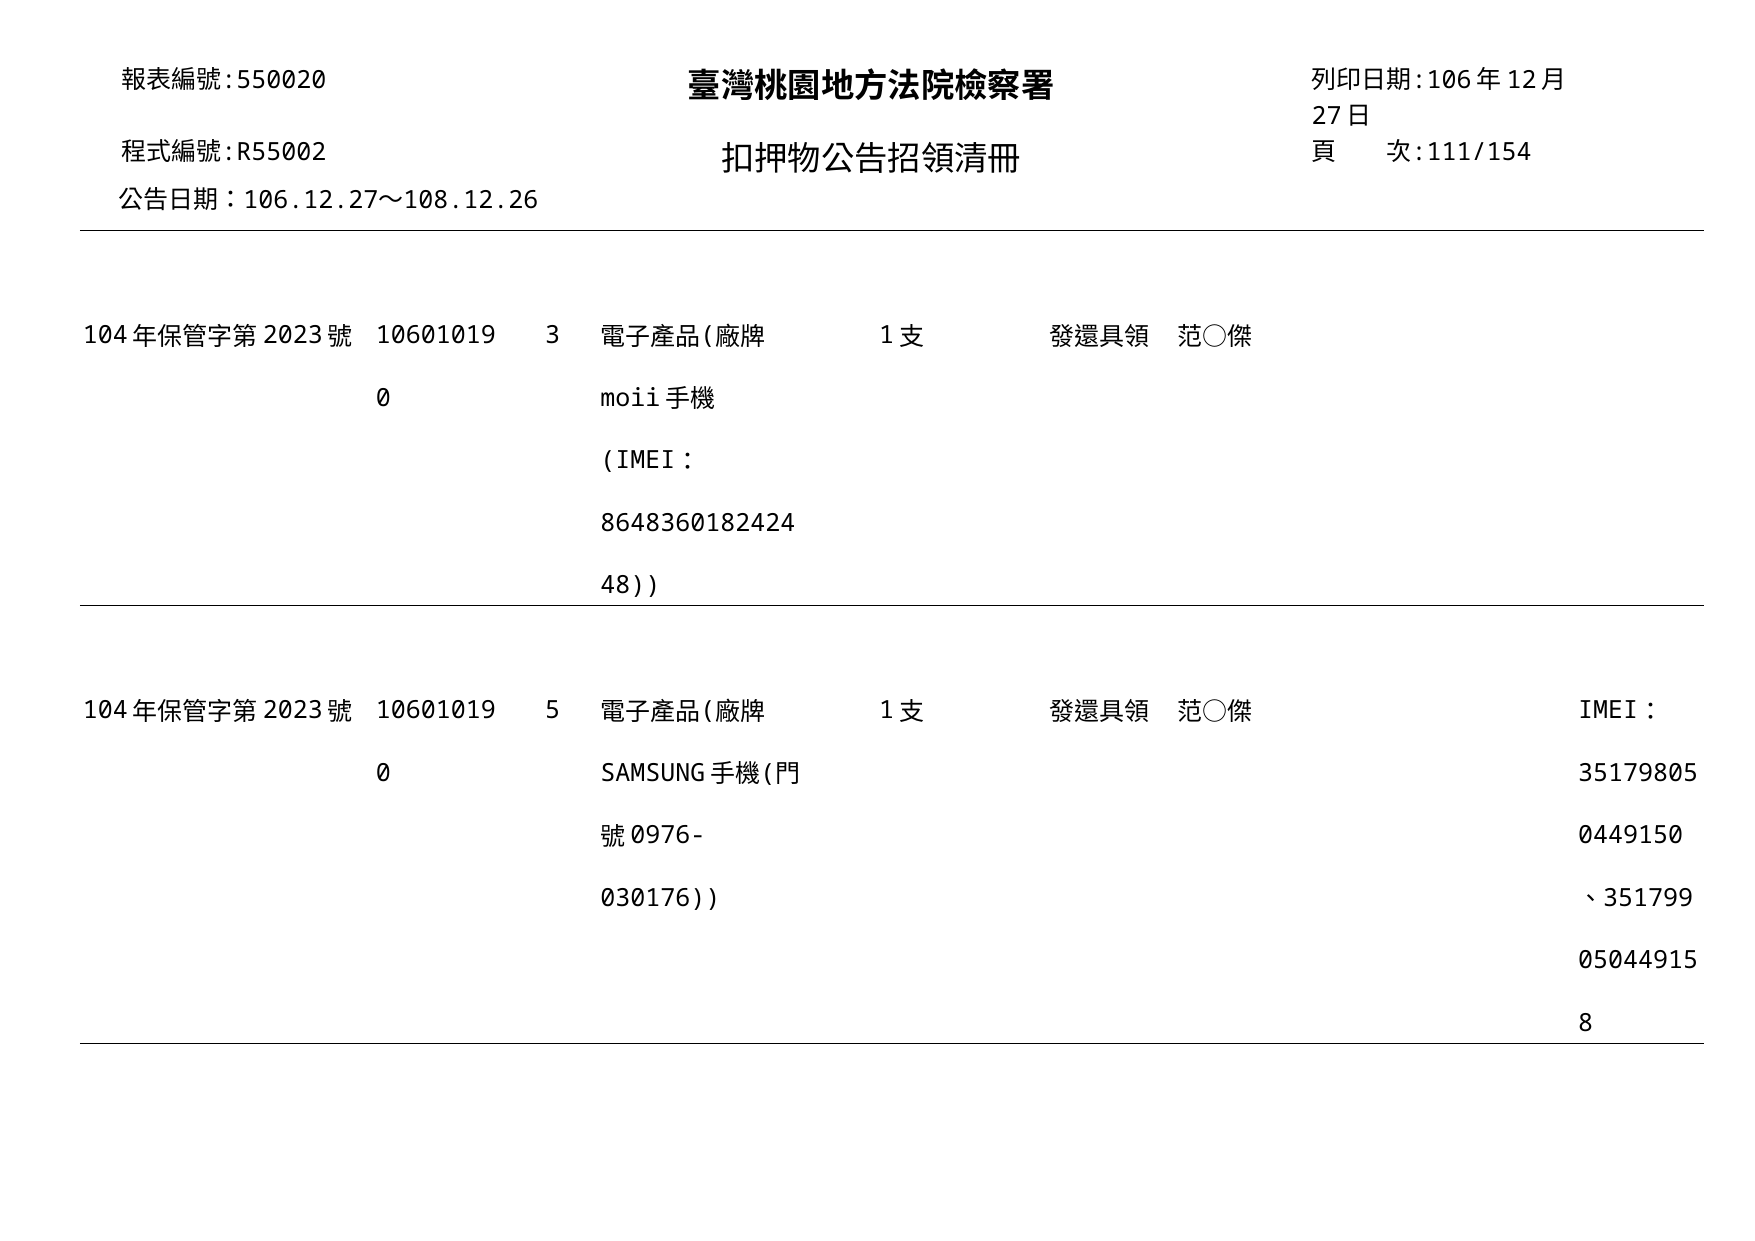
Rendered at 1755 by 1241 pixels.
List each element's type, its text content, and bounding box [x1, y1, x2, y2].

table_cell [1575, 231, 1704, 605]
table_cell [927, 606, 1046, 1042]
table_cell 電子產品(廠牌moii手機(IMEI：864836018242448)) [597, 231, 807, 605]
table_cell 106010190 [373, 606, 507, 1042]
table_cell [927, 231, 1046, 605]
table_cell 106010190 [373, 231, 507, 605]
table_cell [1317, 606, 1575, 1042]
table_cell IMEI：351798050449150、351799050449158 [1575, 606, 1704, 1042]
table_cell 發還具領 [1046, 231, 1175, 605]
table_cell 3 [507, 231, 597, 605]
table_cell 發還具領 [1046, 606, 1175, 1042]
table_cell 104年保管字第2023號 [80, 606, 373, 1042]
table_cell 104年保管字第2023號 [80, 231, 373, 605]
table_cell 1支 [808, 231, 927, 605]
table_cell 范○傑 [1175, 606, 1317, 1042]
table_cell 電子產品(廠牌SAMSUNG手機(門號0976-030176)) [597, 606, 807, 1042]
table_cell 5 [507, 606, 597, 1042]
table_cell 1支 [808, 606, 927, 1042]
table_cell 范○傑 [1175, 231, 1317, 605]
table_cell [1317, 231, 1575, 605]
